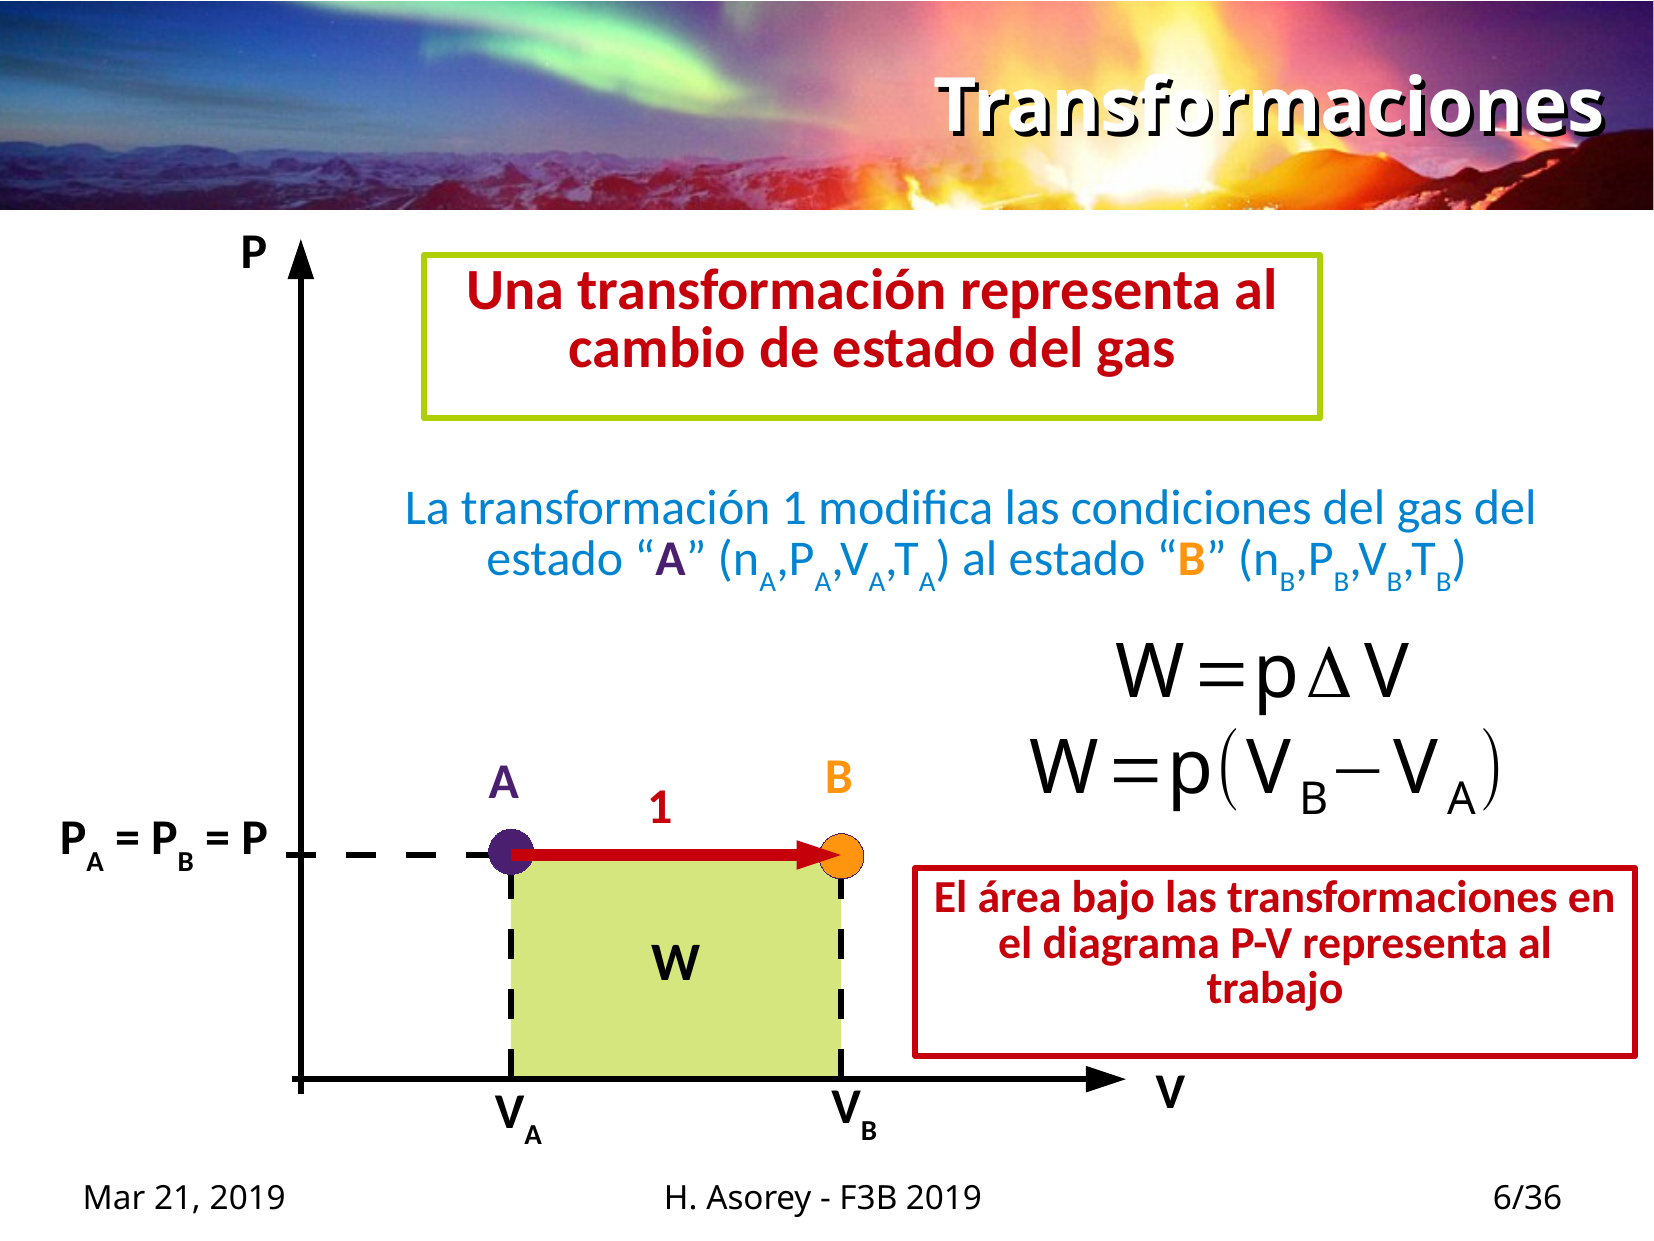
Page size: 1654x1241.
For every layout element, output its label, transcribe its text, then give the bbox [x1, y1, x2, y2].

picture [0, 1, 1654, 210]
text_box El área bajo las transformaciones en el diagrama P-V representa al trabajo [915, 867, 1636, 1056]
text_box 1 [632, 779, 688, 856]
text_box [820, 833, 864, 879]
text_box VA [480, 1083, 557, 1171]
text_box B [810, 749, 868, 826]
text_box VB [816, 1079, 892, 1166]
text_box PA = PB = P [45, 810, 283, 897]
title Transformaciones [45, 15, 1606, 191]
text_box P [225, 224, 282, 301]
text_box Una transformación representa al cambio de estado del gas [424, 255, 1321, 419]
text_box V [1140, 1064, 1201, 1141]
text_box A [473, 753, 534, 830]
text_box [488, 829, 534, 875]
text_box La transformación 1 modifica las condiciones del gas del estado “A” (nA,PA,VA,TA) al estado “B” (nB,PB,VB,TB) [390, 480, 1569, 628]
text_box W [510, 861, 841, 1076]
chart [1020, 624, 1512, 827]
